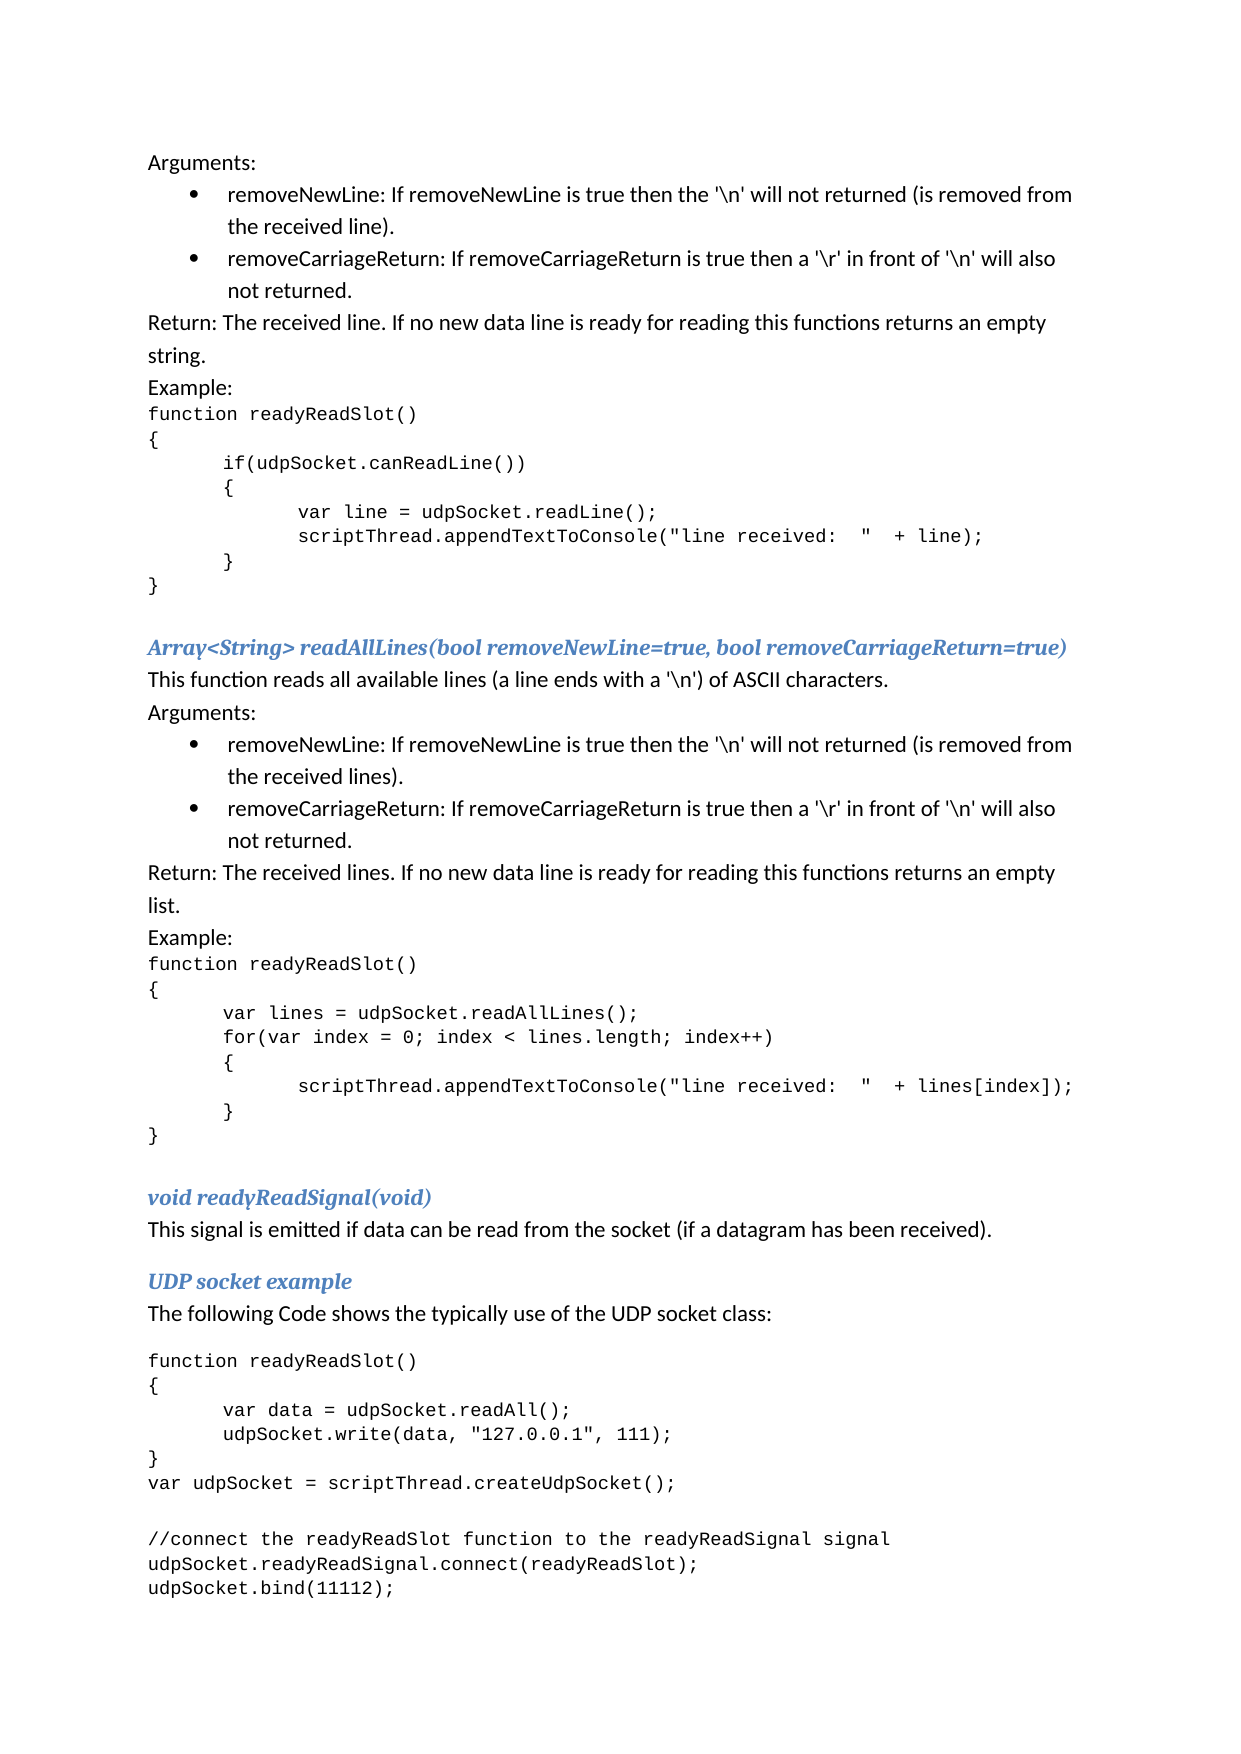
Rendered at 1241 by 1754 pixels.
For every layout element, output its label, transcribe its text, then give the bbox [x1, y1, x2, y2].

text Example: [148, 373, 1093, 401]
text function readyReadSlot() [148, 955, 1093, 976]
text var udpSocket = scriptThread.createUdpSocket(); [148, 1473, 1093, 1495]
text udpSocket.write(data, "127.0.0.1", 111); [148, 1425, 1093, 1446]
text { [148, 478, 1093, 499]
list removeNewLine: If removeNewLine is true then the '\n' will not returned (is removed from the received lines). [190, 730, 1093, 790]
text var data = udpSocket.readAll(); [148, 1400, 1093, 1422]
text The following Code shows the typically use of the UDP socket class: [148, 1299, 1093, 1327]
text This signal is emitted if data can be read from the socket (if a datagram has been received). [148, 1215, 1093, 1243]
text udpSocket.bind(11112); [148, 1579, 1093, 1600]
subtitle void readyReadSignal(void) [148, 1185, 1093, 1212]
text udpSocket.readyReadSignal.connect(readyReadSlot); [148, 1554, 1093, 1576]
text { [148, 1053, 1093, 1074]
text Example: [148, 923, 1093, 951]
text } [148, 1126, 1093, 1147]
list removeCarriageReturn: If removeCarriageReturn is true then a '\r' in front of '\n' will also not returned. [190, 794, 1093, 854]
text Return: The received line. If no new data line is ready for reading this functions returns an empty string. [148, 308, 1093, 369]
text function readyReadSlot() [148, 1352, 1093, 1373]
list removeCarriageReturn: If removeCarriageReturn is true then a '\r' in front of '\n' will also not returned. [190, 244, 1093, 304]
text for(var index = 0; index < lines.length; index++) [148, 1028, 1093, 1049]
text Return: The received lines. If no new data line is ready for reading this functions returns an empty list. [148, 858, 1093, 919]
text scriptThread.appendTextToConsole("line received: " + line); [148, 527, 1093, 548]
text Arguments: [148, 148, 1093, 176]
text if(udpSocket.canReadLine()) [148, 454, 1093, 475]
text //connect the readyReadSlot function to the readyReadSignal signal [148, 1530, 1093, 1551]
subtitle UDP socket example [148, 1268, 1093, 1295]
text This function reads all available lines (a line ends with a '\n') of ASCII characters. [148, 665, 1093, 693]
text } [148, 1101, 1093, 1123]
text Arguments: [148, 698, 1093, 726]
text } [148, 551, 1093, 573]
subtitle Array<String> readAllLines(bool removeNewLine=true, bool removeCarriageReturn=true) [148, 635, 1093, 662]
text } [148, 1449, 1093, 1470]
text } [148, 576, 1093, 597]
text { [148, 1376, 1093, 1397]
text var line = udpSocket.readLine(); [148, 503, 1093, 524]
text scriptThread.appendTextToConsole("line received: " + lines[index]); [148, 1077, 1093, 1098]
text function readyReadSlot() [148, 405, 1093, 426]
text { [148, 979, 1093, 1001]
text var lines = udpSocket.readAllLines(); [148, 1004, 1093, 1025]
list removeNewLine: If removeNewLine is true then the '\n' will not returned (is removed from the received line). [190, 180, 1093, 240]
text { [148, 429, 1093, 451]
